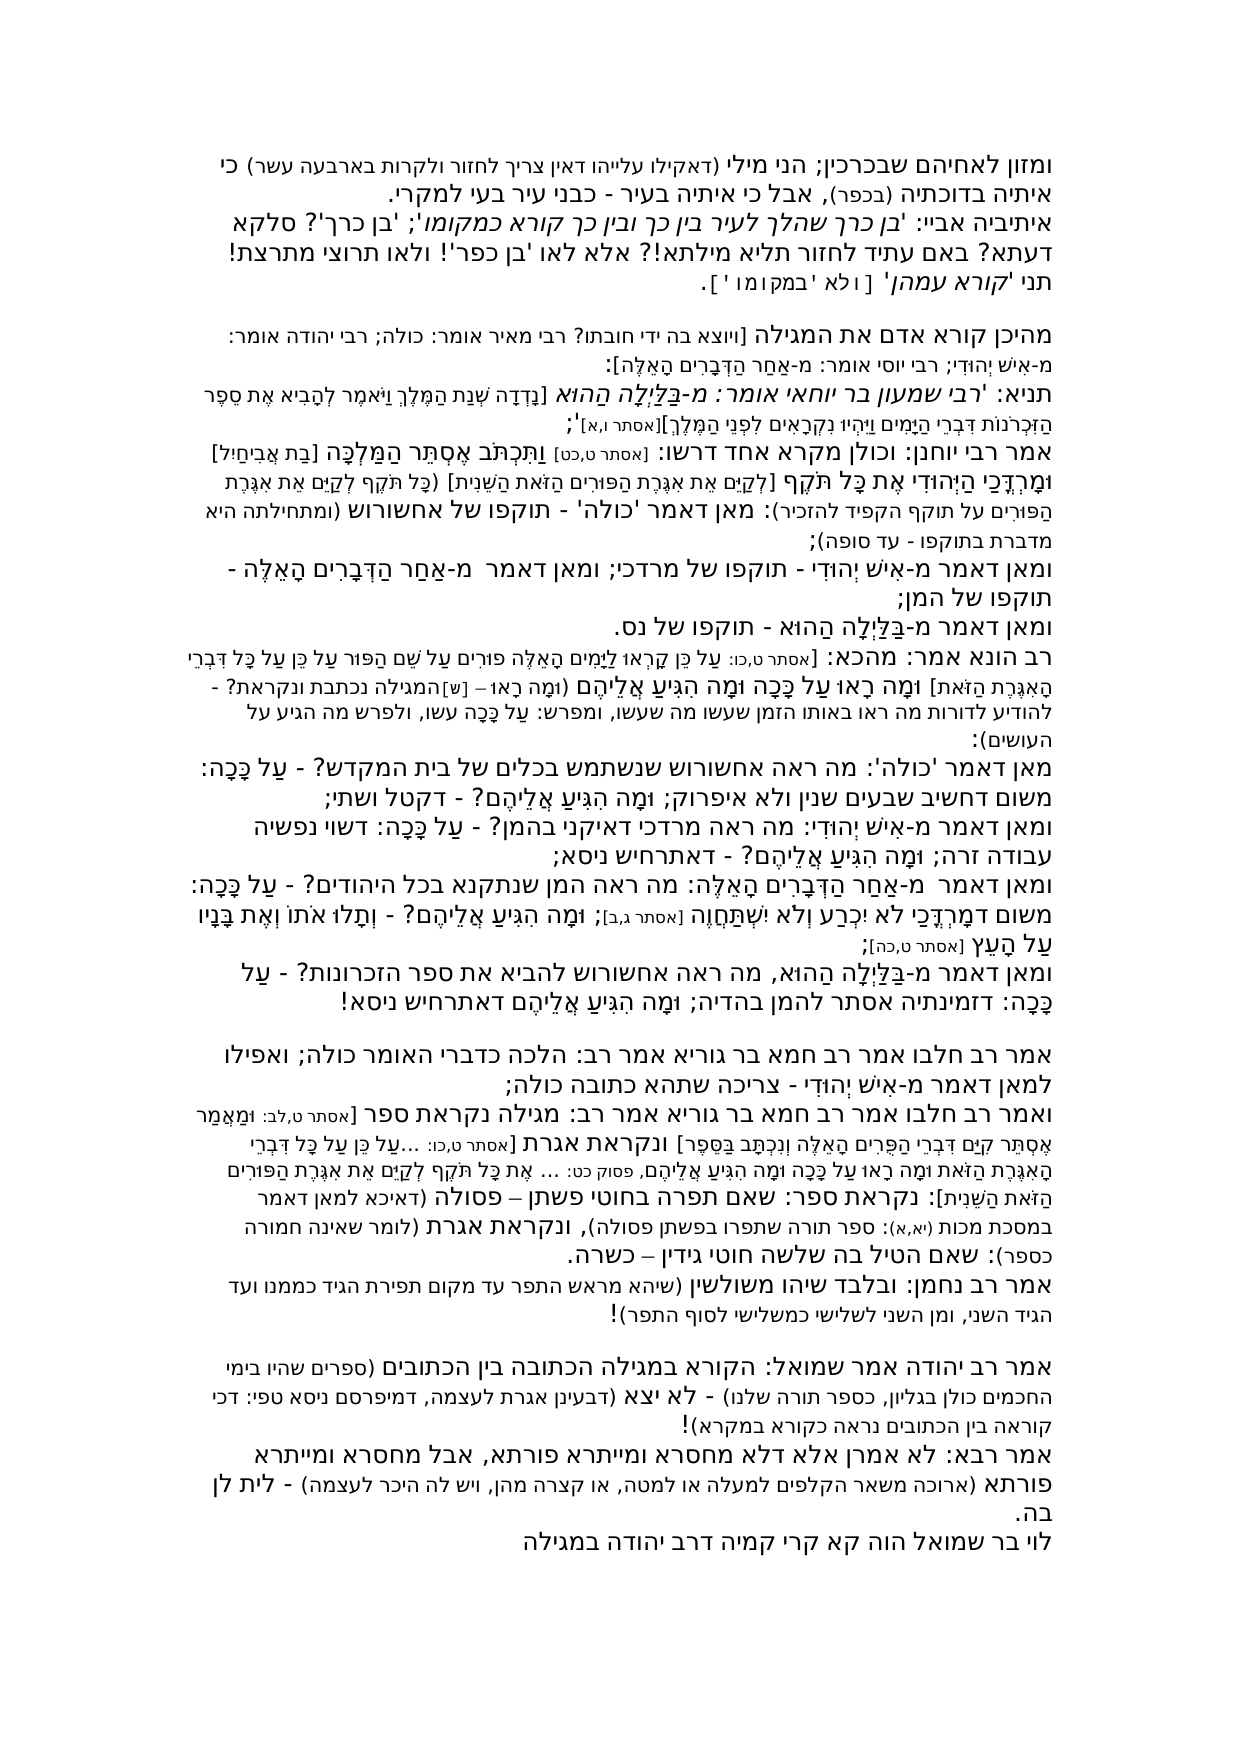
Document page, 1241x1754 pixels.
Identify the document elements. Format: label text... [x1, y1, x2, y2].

text לוי בר שמואל הוה קא קרי קמיה דרב יהודה במגילה [187, 1527, 1053, 1557]
text ומאן דאמר מ-אִישׁ יְהוּדִי: מה ראה מרדכי דאיקני בהמן? - עַל כָּכָה: דשוי נפשיה עבודה זרה; וּמָה הִגִּיעַ אֲלֵיהֶם? - דאתרחיש ניסא; [187, 812, 1053, 871]
text מהיכן קורא אדם את המגילה [ויוצא בה ידי חובתו? רבי מאיר אומר: כולה; רבי יהודה אומר: מ-אִישׁ יְהוּדִי; רבי יוסי אומר: מ-אַחַר הַדְּבָרִים הָאֵלֶּה]: [187, 321, 1053, 379]
text רב הונא אמר: מהכא: [אסתר ט,כו: עַל כֵּן קָרְאוּ לַיָּמִים הָאֵלֶּה פוּרִים עַל שֵׁם הַפּוּר עַל כֵּן עַל כָּל דִּבְרֵי הָאִגֶּרֶת הַזֹּאת] וּמָה רָאוּ עַל כָּכָה וּמָה הִגִּיעַ אֲלֵיהֶם (וּמָה רָאוּ – [ש]המגילה נכתבת ונקראת? - להודיע לדורות מה ראו באותו הזמן שעשו מה שעשו, ומפרש: עַל כָּכָה עשו, ולפרש מה הגיע על העושים): [187, 642, 1053, 754]
text ואמר רב חלבו אמר רב חמא בר גוריא אמר רב: מגילה נקראת ספר [אסתר ט,לב: וּמַאֲמַר אֶסְתֵּר קִיַּם דִּבְרֵי הַפֻּרִים הָאֵלֶּה וְנִכְתָּב בַּסֵּפֶר] ונקראת אגרת [אסתר ט,כו: ...עַל כֵּן עַל כָּל דִּבְרֵי הָאִגֶּרֶת הַזֹּאת וּמָה רָאוּ עַל כָּכָה וּמָה הִגִּיעַ אֲלֵיהֶם, פסוק כט: ... אֶת כָּל תֹּקֶף לְקַיֵּם אֵת אִגֶּרֶת הַפּוּרִים הַזֹּאת הַשֵּׁנִית]: נקראת ספר: שאם תפרה בחוטי פשתן – פסולה (דאיכא למאן דאמר במסכת מכות (יא,א): ספר תורה שתפרו בפשתן פסולה), ונקראת אגרת (לומר שאינה חמורה כספר): שאם הטיל בה שלשה חוטי גידין – כשרה. [187, 1099, 1053, 1270]
text אמר רב חלבו אמר רב חמא בר גוריא אמר רב: הלכה כדברי האומר כולה; ואפילו למאן דאמר מ-אִישׁ יְהוּדִי - צריכה שתהא כתובה כולה; [187, 1041, 1053, 1099]
text איתיביה אביי: 'בן כרך שהלך לעיר בין כך ובין כך קורא כמקומו'; 'בן כרך'? סלקא דעתא? באם עתיד לחזור תליא מילתא!? אלא לאו 'בן כפר'! ולאו תרוצי מתרצת! [187, 208, 1053, 267]
text אמר רבא: לא אמרן אלא דלא מחסרא ומייתרא פורתא, אבל מחסרא ומייתרא פורתא (ארוכה משאר הקלפים למעלה או למטה, או קצרה מהן, ויש לה היכר לעצמה) - לית לן בה. [187, 1440, 1053, 1527]
text אמר רב נחמן: ובלבד שיהו משולשין (שיהא מראש התפר עד מקום תפירת הגיד כממנו ועד הגיד השני, ומן השני לשלישי כמשלישי לסוף התפר)! [187, 1270, 1053, 1328]
text ומאן דאמר מ-אַחַר הַדְּבָרִים הָאֵלֶּה: מה ראה המן שנתקנא בכל היהודים? - עַל כָּכָה: משום דמָרְדֳּכַי לֹא יִכְרַע וְלֹא יִשְׁתַּחֲוֶה [אסתר ג,ב]; וּמָה הִגִּיעַ אֲלֵיהֶם? - וְתָלוּ אֹתוֹ וְאֶת בָּנָיו עַל הָעֵץ [אסתר ט,כה]; [187, 871, 1053, 958]
text ומזון לאחיהם שבכרכין; הני מילי (דאקילו עלייהו דאין צריך לחזור ולקרות בארבעה עשר) כי איתיה בדוכתיה (בכפר), אבל כי איתיה בעיר - כבני עיר בעי למקרי. [187, 150, 1053, 208]
text ומאן דאמר מ-בַּלַּיְלָה הַהוּא - תוקפו של נס. [187, 612, 1053, 642]
text תני 'קורא עמהן' [ולא 'במקומו']. [187, 267, 1053, 296]
text ומאן דאמר מ-אִישׁ יְהוּדִי - תוקפו של מרדכי; ומאן דאמר מ-אַחַר הַדְּבָרִים הָאֵלֶּה - תוקפו של המן; [187, 554, 1053, 612]
text אמר רבי יוחנן: וכולן מקרא אחד דרשו: [אסתר ט,כט] וַתִּכְתֹּב אֶסְתֵּר הַמַּלְכָּה [בַת אֲבִיחַיִל] וּמָרְדֳּכַי הַיְּהוּדִי אֶת כָּל תֹּקֶף [לְקַיֵּם אֵת אִגֶּרֶת הַפּוּרִים הַזֹּאת הַשֵּׁנִית] (כָּל תֹּקֶף לְקַיֵּם אֵת אִגֶּרֶת הַפּוּרִים על תוקף הקפיד להזכיר): מאן דאמר 'כולה' - תוקפו של אחשורוש (ומתחילתה היא מדברת בתוקפו - עד סופה); [187, 437, 1053, 554]
text תניא: 'רבי שמעון בר יוחאי אומר: מ-בַּלַּיְלָה הַהוּא [נָדְדָה שְׁנַת הַמֶּלֶךְ וַיֹּאמֶר לְהָבִיא אֶת סֵפֶר הַזִּכְרֹנוֹת דִּבְרֵי הַיָּמִים וַיִּהְיוּ נִקְרָאִים לִפְנֵי הַמֶּלֶךְ][אסתר ו,א]'; [187, 379, 1053, 437]
text ומאן דאמר מ-בַּלַּיְלָה הַהוּא, מה ראה אחשורוש להביא את ספר הזכרונות? - עַל כָּכָה: דזמינתיה אסתר להמן בהדיה; וּמָה הִגִּיעַ אֲלֵיהֶם דאתרחיש ניסא! [187, 958, 1053, 1017]
text מאן דאמר 'כולה': מה ראה אחשורוש שנשתמש בכלים של בית המקדש? - עַל כָּכָה: משום דחשיב שבעים שנין ולא איפרוק; וּמָה הִגִּיעַ אֲלֵיהֶם? - דקטל ושתי; [187, 754, 1053, 812]
text אמר רב יהודה אמר שמואל: הקורא במגילה הכתובה בין הכתובים (ספרים שהיו בימי החכמים כולן בגליון, כספר תורה שלנו) - לא יצא (דבעינן אגרת לעצמה, דמיפרסם ניסא טפי: דכי קוראה בין הכתובים נראה כקורא במקרא)! [187, 1352, 1053, 1440]
